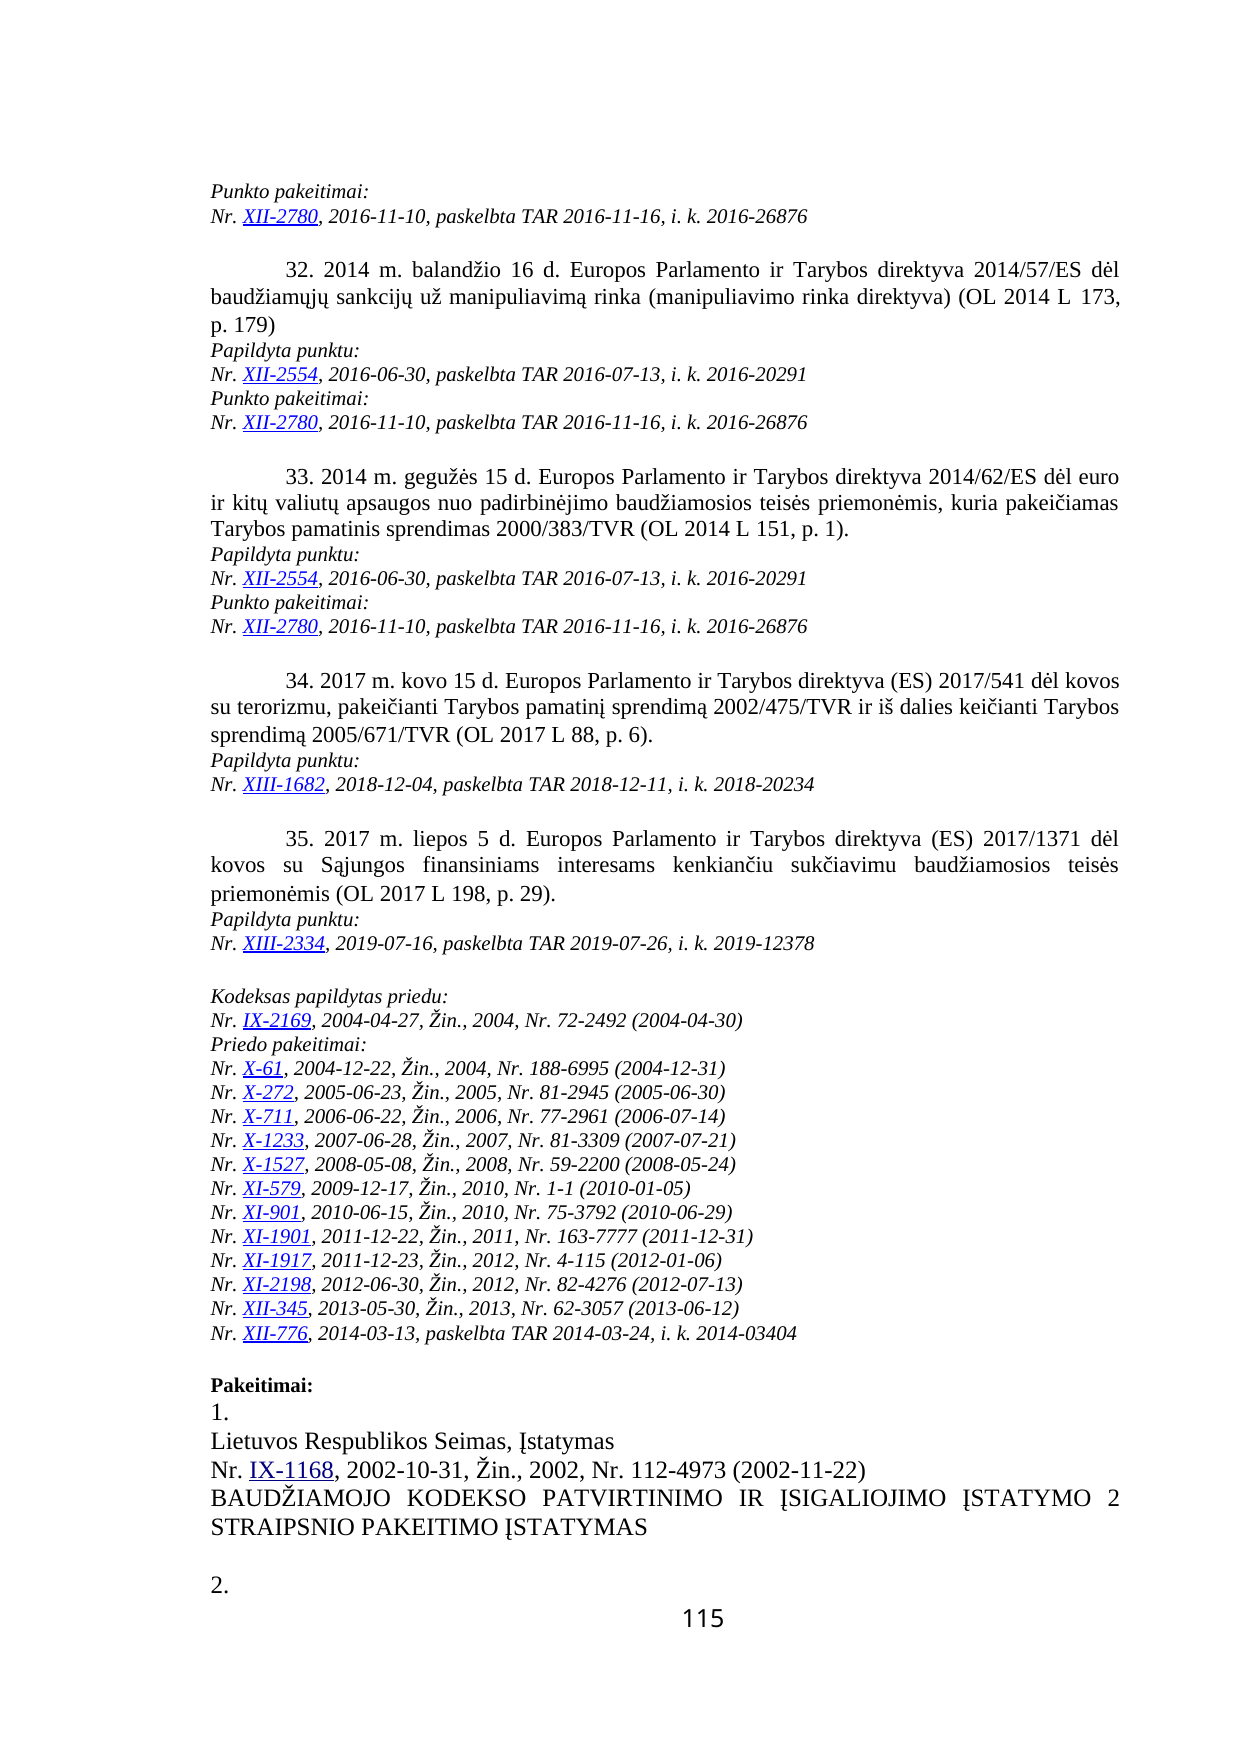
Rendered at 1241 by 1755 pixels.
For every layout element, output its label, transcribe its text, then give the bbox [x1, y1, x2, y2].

text 33. 2014 m. gegužės 15 d. Europos Parlamento ir Tarybos direktyva 2014/62/ES dėl euro ir kitų valiutų apsaugos nuo padirbinėjimo baudžiamosios teisės priemonėmis, kuria pakeičiamas Tarybos pamatinis sprendimas 2000/383/TVR (OL 2014 L 151, p. 1). [210, 463, 1120, 542]
text Pakeitimai: [210, 1373, 1120, 1397]
text Nr. XIII-2334, 2019-07-16, paskelbta TAR 2019-07-26, i. k. 2019-12378 [210, 931, 1120, 955]
text Nr. XII-2780, 2016-11-10, paskelbta TAR 2016-11-16, i. k. 2016-26876 [210, 614, 1120, 638]
text 35. 2017 m. liepos 5 d. Europos Parlamento ir Tarybos direktyva (ES) 2017/1371 dėl kovos su Sąjungos finansiniams interesams kenkiančiu sukčiavimu baudžiamosios teisės priemonėmis (OL 2017 L 198, p. 29). [210, 825, 1120, 907]
text Papildyta punktu: [210, 338, 1120, 362]
text Punkto pakeitimai: [210, 590, 1120, 614]
text Nr. XI-579, 2009-12-17, Žin., 2010, Nr. 1-1 (2010-01-05) [210, 1176, 1120, 1200]
text Papildyta punktu: [210, 748, 1120, 772]
text Punkto pakeitimai: [210, 386, 1120, 410]
text Nr. X-61, 2004-12-22, Žin., 2004, Nr. 188-6995 (2004-12-31) [210, 1056, 1120, 1080]
text Nr. XII-2780, 2016-11-10, paskelbta TAR 2016-11-16, i. k. 2016-26876 [210, 203, 1120, 228]
text Nr. IX-2169, 2004-04-27, Žin., 2004, Nr. 72-2492 (2004-04-30) [210, 1008, 1120, 1032]
text Nr. X-711, 2006-06-22, Žin., 2006, Nr. 77-2961 (2006-07-14) [210, 1104, 1120, 1128]
text Nr. X-272, 2005-06-23, Žin., 2005, Nr. 81-2945 (2005-06-30) [210, 1080, 1120, 1104]
text Nr. XII-345, 2013-05-30, Žin., 2013, Nr. 62-3057 (2013-06-12) [210, 1296, 1120, 1320]
text 1. [210, 1397, 1120, 1426]
text Nr. XII-2554, 2016-06-30, paskelbta TAR 2016-07-13, i. k. 2016-20291 [210, 362, 1120, 386]
text Nr. XIII-1682, 2018-12-04, paskelbta TAR 2018-12-11, i. k. 2018-20234 [210, 772, 1120, 796]
text Nr. XII-2554, 2016-06-30, paskelbta TAR 2016-07-13, i. k. 2016-20291 [210, 566, 1120, 590]
text 2. [210, 1570, 1120, 1598]
text Papildyta punktu: [210, 542, 1120, 566]
text Nr. XI-1901, 2011-12-22, Žin., 2011, Nr. 163-7777 (2011-12-31) [210, 1224, 1120, 1248]
text Papildyta punktu: [210, 907, 1120, 931]
text Nr. XI-2198, 2012-06-30, Žin., 2012, Nr. 82-4276 (2012-07-13) [210, 1272, 1120, 1296]
text Punkto pakeitimai: [210, 179, 1120, 203]
text Lietuvos Respublikos Seimas, Įstatymas [210, 1426, 1120, 1455]
text Nr. XII-776, 2014-03-13, paskelbta TAR 2014-03-24, i. k. 2014-03404 [210, 1320, 1120, 1344]
text Nr. IX-1168, 2002-10-31, Žin., 2002, Nr. 112-4973 (2002-11-22) [210, 1455, 1120, 1483]
text BAUDŽIAMOJO KODEKSO PATVIRTINIMO IR ĮSIGALIOJIMO ĮSTATYMO 2 STRAIPSNIO PAKEITIMO ĮSTATYMAS [210, 1483, 1120, 1541]
text Kodeksas papildytas priedu: [210, 983, 1120, 1008]
text Nr. X-1233, 2007-06-28, Žin., 2007, Nr. 81-3309 (2007-07-21) [210, 1128, 1120, 1152]
text Nr. XII-2780, 2016-11-10, paskelbta TAR 2016-11-16, i. k. 2016-26876 [210, 410, 1120, 434]
text Nr. XI-901, 2010-06-15, Žin., 2010, Nr. 75-3792 (2010-06-29) [210, 1200, 1120, 1224]
text Nr. X-1527, 2008-05-08, Žin., 2008, Nr. 59-2200 (2008-05-24) [210, 1152, 1120, 1176]
text 34. 2017 m. kovo 15 d. Europos Parlamento ir Tarybos direktyva (ES) 2017/541 dėl kovos su terorizmu, pakeičianti Tarybos pamatinį sprendimą 2002/475/TVR ir iš dalies keičianti Tarybos sprendimą 2005/671/TVR (OL 2017 L 88, p. 6). [210, 667, 1120, 748]
text 32. 2014 m. balandžio 16 d. Europos Parlamento ir Tarybos direktyva 2014/57/ES dėl baudžiamųjų sankcijų už manipuliavimą rinka (manipuliavimo rinka direktyva) (OL 2014 L 173, p. 179) [210, 256, 1120, 338]
text Nr. XI-1917, 2011-12-23, Žin., 2012, Nr. 4-115 (2012-01-06) [210, 1248, 1120, 1272]
text Priedo pakeitimai: [210, 1032, 1120, 1056]
